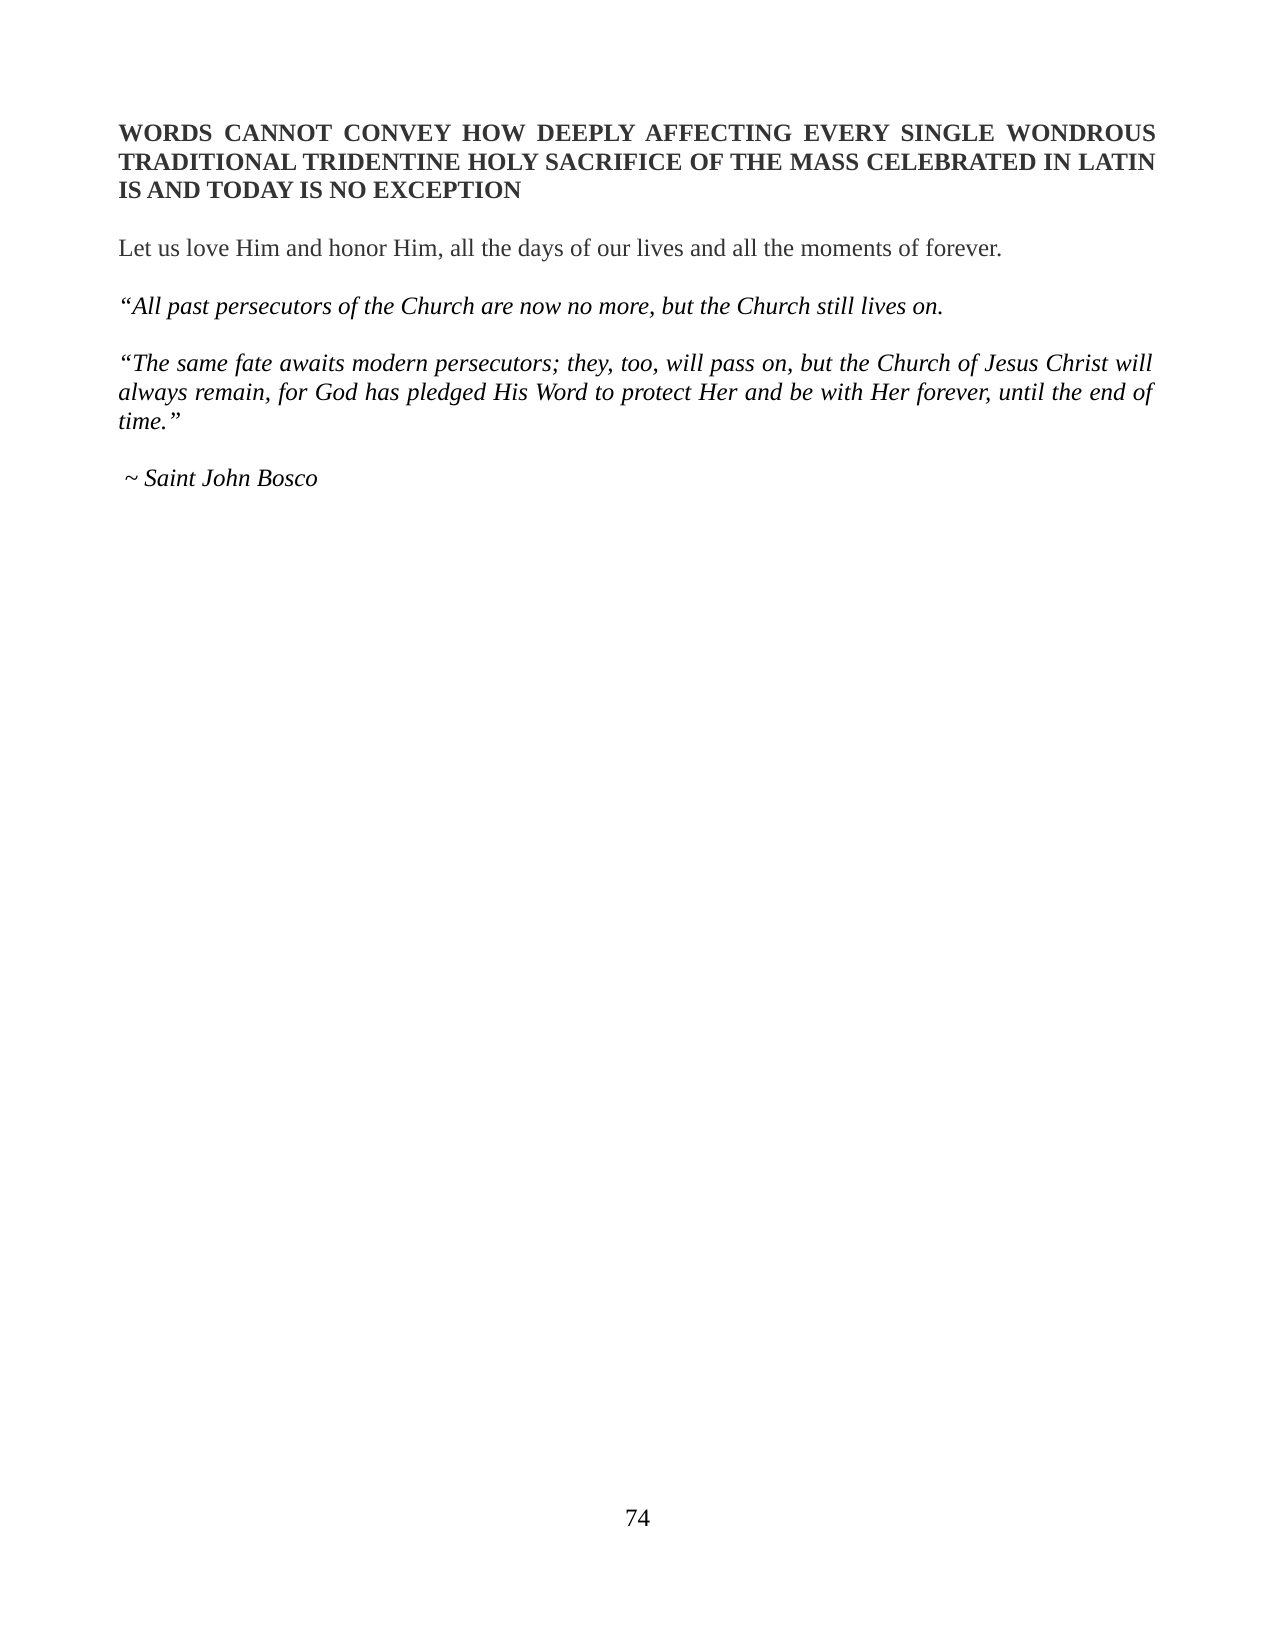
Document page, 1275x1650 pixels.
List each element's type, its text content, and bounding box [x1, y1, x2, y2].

text WORDS CANNOT CONVEY HOW DEEPLY AFFECTING EVERY SINGLE WONDROUS TRADITIONAL TRIDENTINE HOLY SACRIFICE OF THE MASS CELEBRATED IN LATIN IS AND TODAY IS NO EXCEPTION [118, 118, 1157, 204]
text “All past persecutors of the Church are now no more, but the Church still lives on. [118, 291, 1157, 320]
text ~ Saint John Bosco [118, 463, 1157, 492]
text “The same fate awaits modern persecutors; they, too, will pass on, but the Church of Jesus Christ will always remain, for God has pledged His Word to protect Her and be with Her forever, until the end of time.” [118, 348, 1157, 435]
text Let us love Him and honor Him, all the days of our lives and all the moments of forever. [118, 233, 1157, 262]
